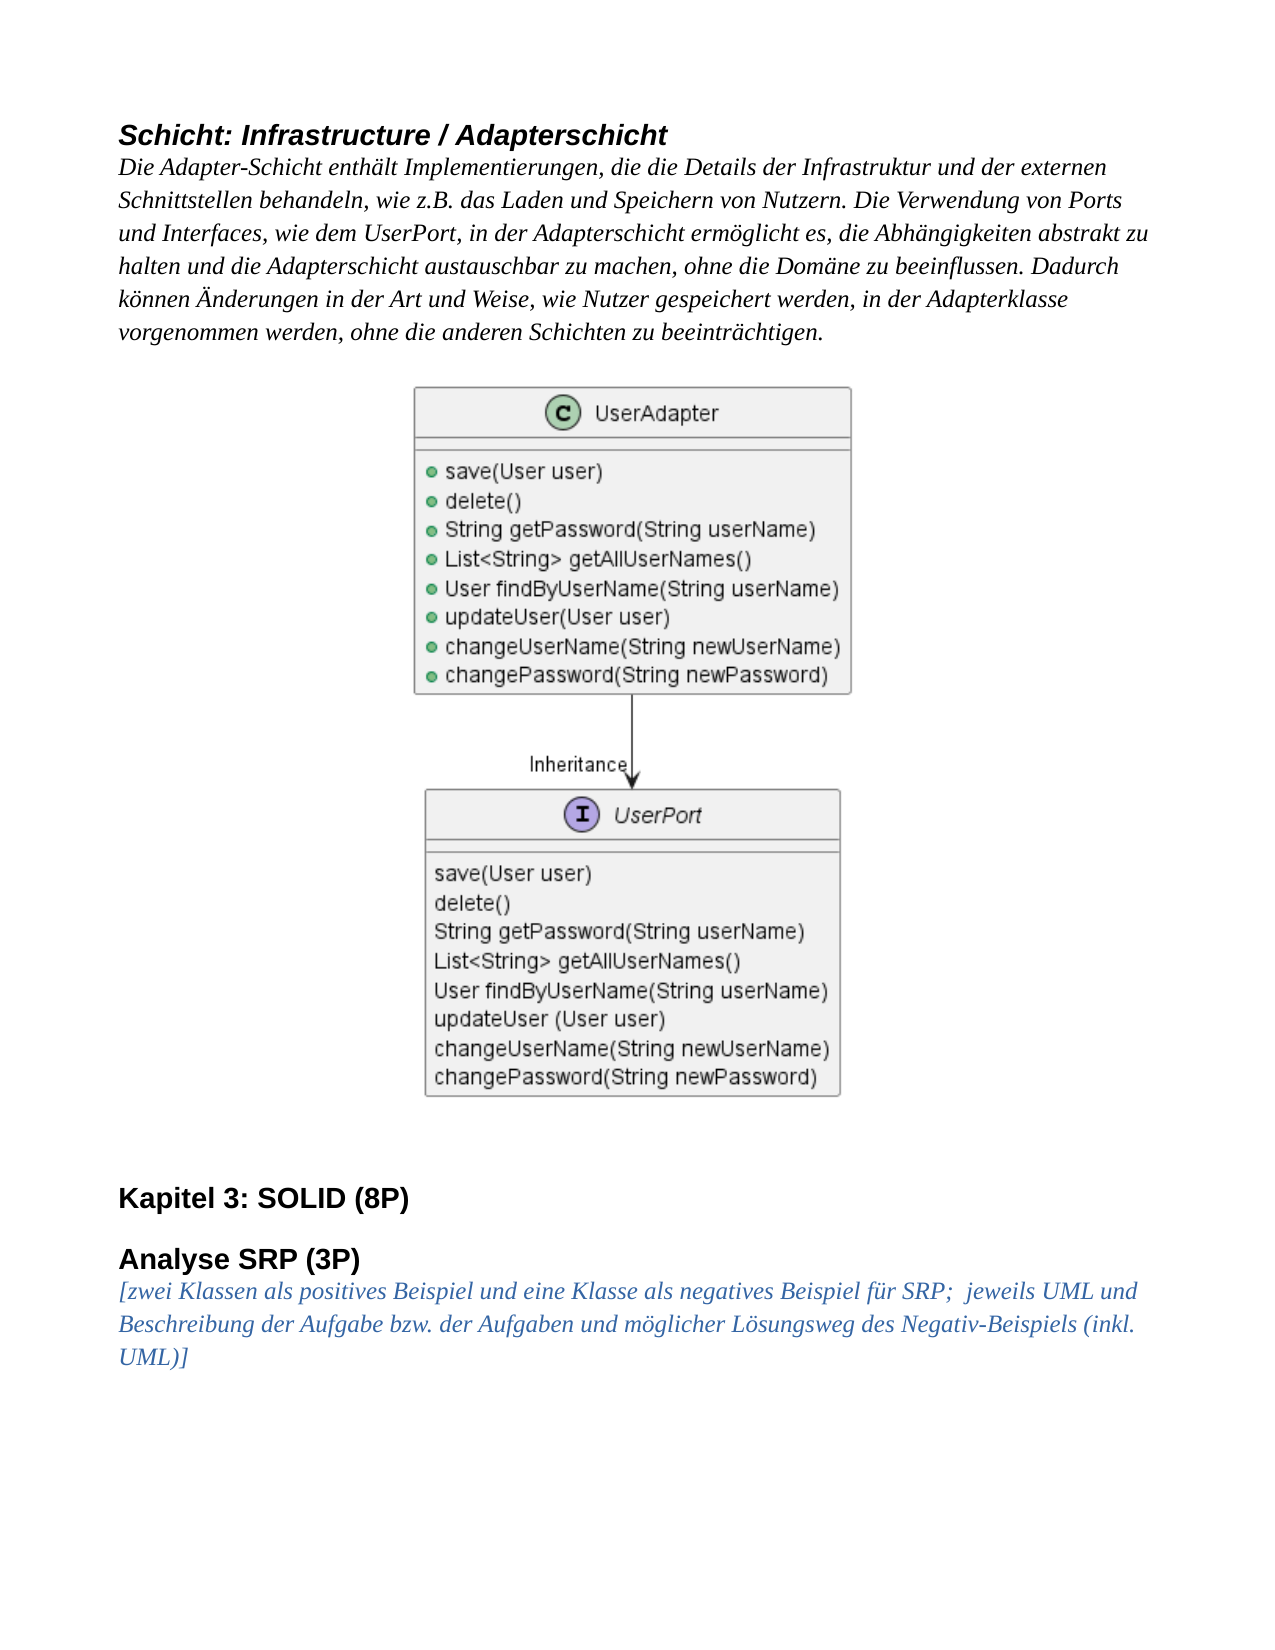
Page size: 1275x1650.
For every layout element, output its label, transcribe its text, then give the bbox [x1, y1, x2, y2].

text Die Adapter-Schicht enthält Implementierungen, die die Details der Infrastruktur und der externen Schnittstellen behandeln, wie z.B. das Laden und Speichern von Nutzern. Die Verwendung von Ports und Interfaces, wie dem UserPort, in der Adapterschicht ermöglicht es, die Abhängigkeiten abstrakt zu halten und die Adapterschicht austauschbar zu machen, ohne die Domäne zu beeinflussen. Dadurch können Änderungen in der Art und Weise, wie Nutzer gespeichert werden, in der Adapterklasse vorgenommen werden, ohne die anderen Schichten zu beeinträchtigen. [118, 152, 1157, 346]
subtitle Kapitel 3: SOLID (8P) [118, 1182, 1157, 1215]
subtitle Analyse SRP (3P) [118, 1242, 1157, 1276]
text [zwei Klassen als positives Beispiel und eine Klasse als negatives Beispiel für SRP; jeweils UML und Beschreibung der Aufgabe bzw. der Aufgaben und möglicher Lösungsweg des Negativ-Beispiels (inkl. UML)] [118, 1276, 1157, 1371]
subtitle Schicht: Infrastructure / Adapterschicht [118, 118, 1157, 152]
